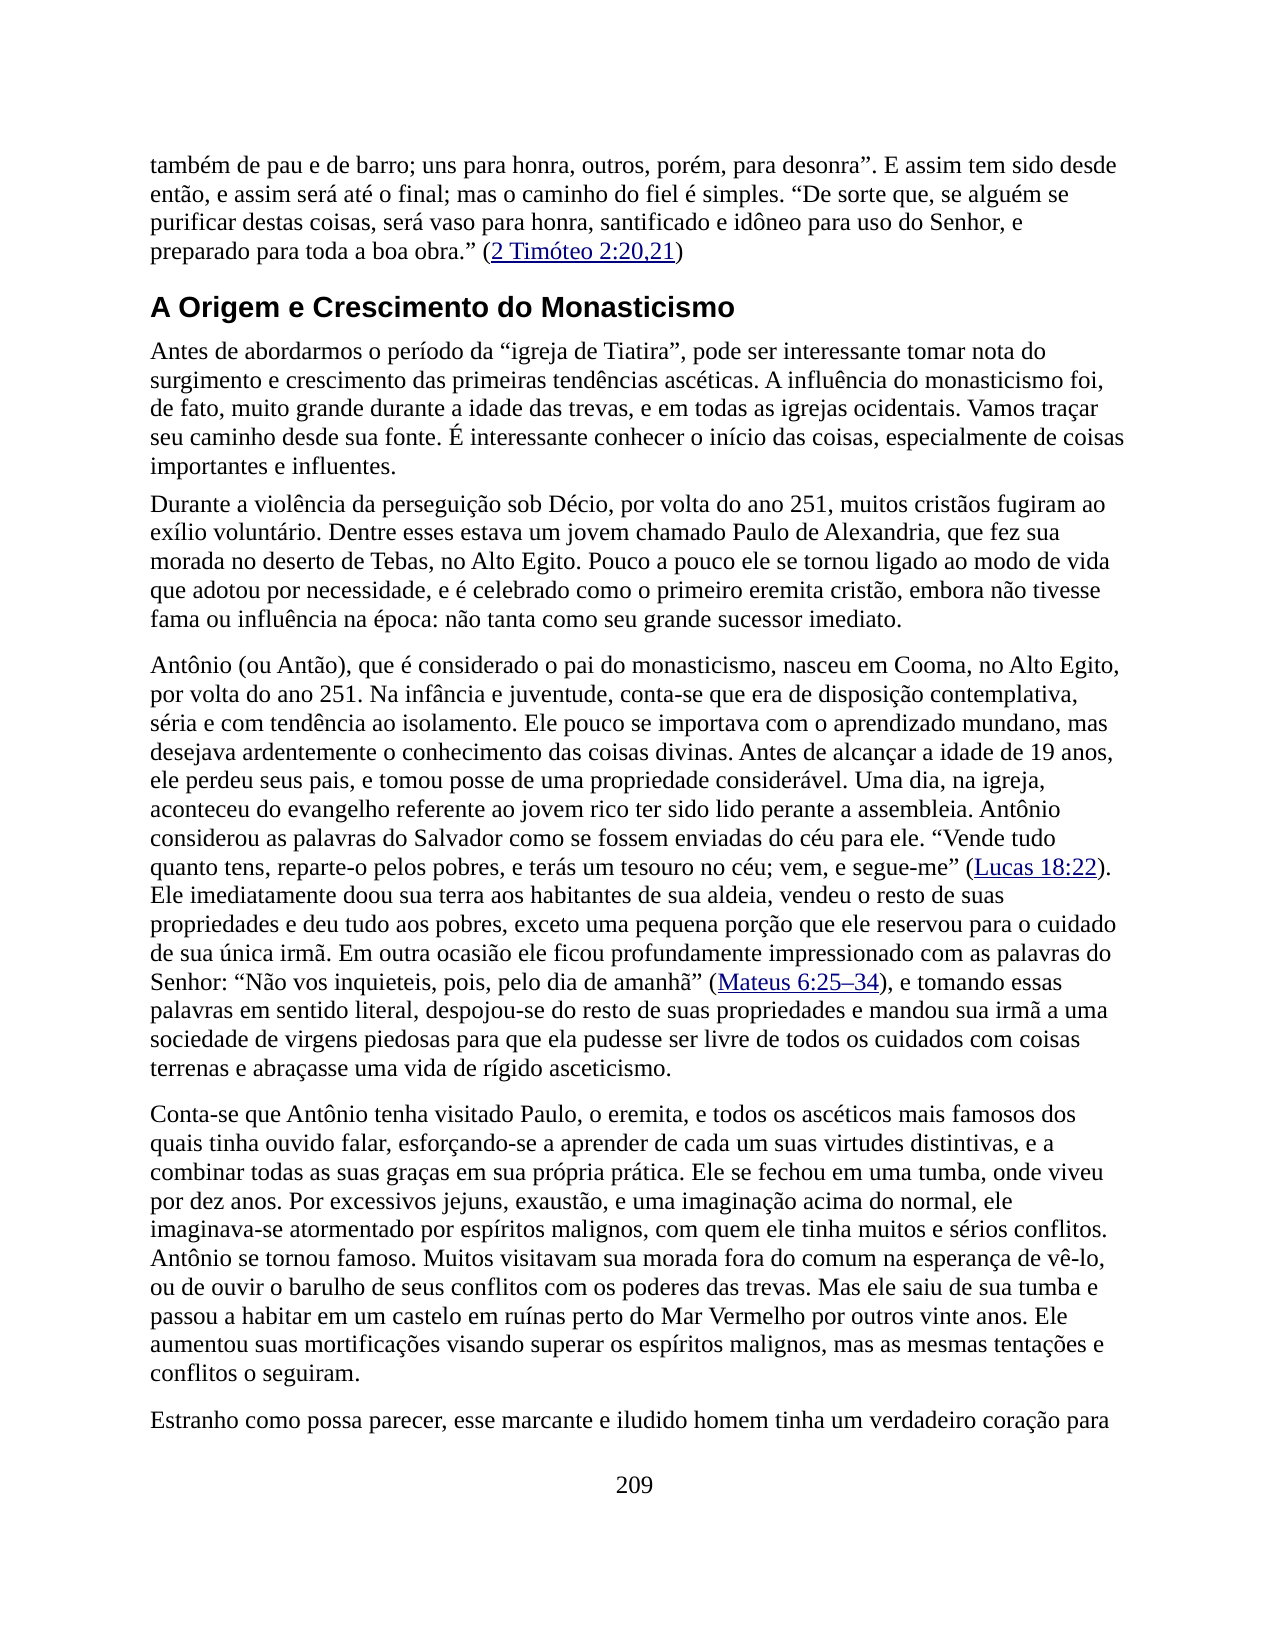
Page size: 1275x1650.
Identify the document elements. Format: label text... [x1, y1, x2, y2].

text Antes de abordarmos o período da “igreja de Tiatira”, pode ser interessante tomar nota do surgimento e crescimento das primeiras tendências ascéticas. A influência do monasticismo foi, de fato, muito grande durante a idade das trevas, e em todas as igrejas ocidentais. Vamos traçar seu caminho desde sua fonte. É interessante conhecer o início das coisas, especialmente de coisas importantes e influentes. [150, 336, 1125, 480]
text também de pau e de barro; uns para honra, outros, porém, para desonra”. E assim tem sido desde então, e assim será até o final; mas o caminho do fiel é simples. “De sorte que, se alguém se purificar destas coisas, será vaso para honra, santificado e idôneo para uso do Senhor, e preparado para toda a boa obra.” (2 Timóteo 2:20,21) [150, 150, 1125, 265]
text Estranho como possa parecer, esse marcante e iludido homem tinha um verdadeiro coração para [150, 1405, 1125, 1434]
text Durante a violência da perseguição sob Décio, por volta do ano 251, muitos cristãos fugiram ao exílio voluntário. Dentre esses estava um jovem chamado Paulo de Alexandria, que fez sua morada no deserto de Tebas, no Alto Egito. Pouco a pouco ele se tornou ligado ao modo de vida que adotou por necessidade, e é celebrado como o primeiro eremita cristão, embora não tivesse fama ou influência na época: não tanta como seu grande sucessor imediato. [150, 489, 1125, 632]
subtitle A Origem e Crescimento do Monasticismo [150, 290, 1125, 323]
text Antônio (ou Antão), que é considerado o pai do monasticismo, nasceu em Cooma, no Alto Egito, por volta do ano 251. Na infância e juventude, conta-se que era de disposição contemplativa, séria e com tendência ao isolamento. Ele pouco se importava com o aprendizado mundano, mas desejava ardentemente o conhecimento das coisas divinas. Antes de alcançar a idade de 19 anos, ele perdeu seus pais, e tomou posse de uma propriedade considerável. Uma dia, na igreja, aconteceu do evangelho referente ao jovem rico ter sido lido perante a assembleia. Antônio considerou as palavras do Salvador como se fossem enviadas do céu para ele. “Vende tudo quanto tens, reparte-o pelos pobres, e terás um tesouro no céu; vem, e segue-me” (Lucas 18:22). Ele imediatamente doou sua terra aos habitantes de sua aldeia, vendeu o resto de suas propriedades e deu tudo aos pobres, exceto uma pequena porção que ele reservou para o cuidado de sua única irmã. Em outra ocasião ele ficou profundamente impressionado com as palavras do Senhor: “Não vos inquieteis, pois, pelo dia de amanhã” (Mateus 6:25–34), e tomando essas palavras em sentido literal, despojou-se do resto de suas propriedades e mandou sua irmã a uma sociedade de virgens piedosas para que ela pudesse ser livre de todos os cuidados com coisas terrenas e abraçasse uma vida de rígido asceticismo. [150, 650, 1125, 1082]
text Conta-se que Antônio tenha visitado Paulo, o eremita, e todos os ascéticos mais famosos dos quais tinha ouvido falar, esforçando-se a aprender de cada um suas virtudes distintivas, e a combinar todas as suas graças em sua própria prática. Ele se fechou em uma tumba, onde viveu por dez anos. Por excessivos jejuns, exaustão, e uma imaginação acima do normal, ele imaginava-se atormentado por espíritos malignos, com quem ele tinha muitos e sérios conflitos. Antônio se tornou famoso. Muitos visitavam sua morada fora do comum na esperança de vê-lo, ou de ouvir o barulho de seus conflitos com os poderes das trevas. Mas ele saiu de sua tumba e passou a habitar em um castelo em ruínas perto do Mar Vermelho por outros vinte anos. Ele aumentou suas mortificações visando superar os espíritos malignos, mas as mesmas tentações e conflitos o seguiram. [150, 1099, 1125, 1387]
